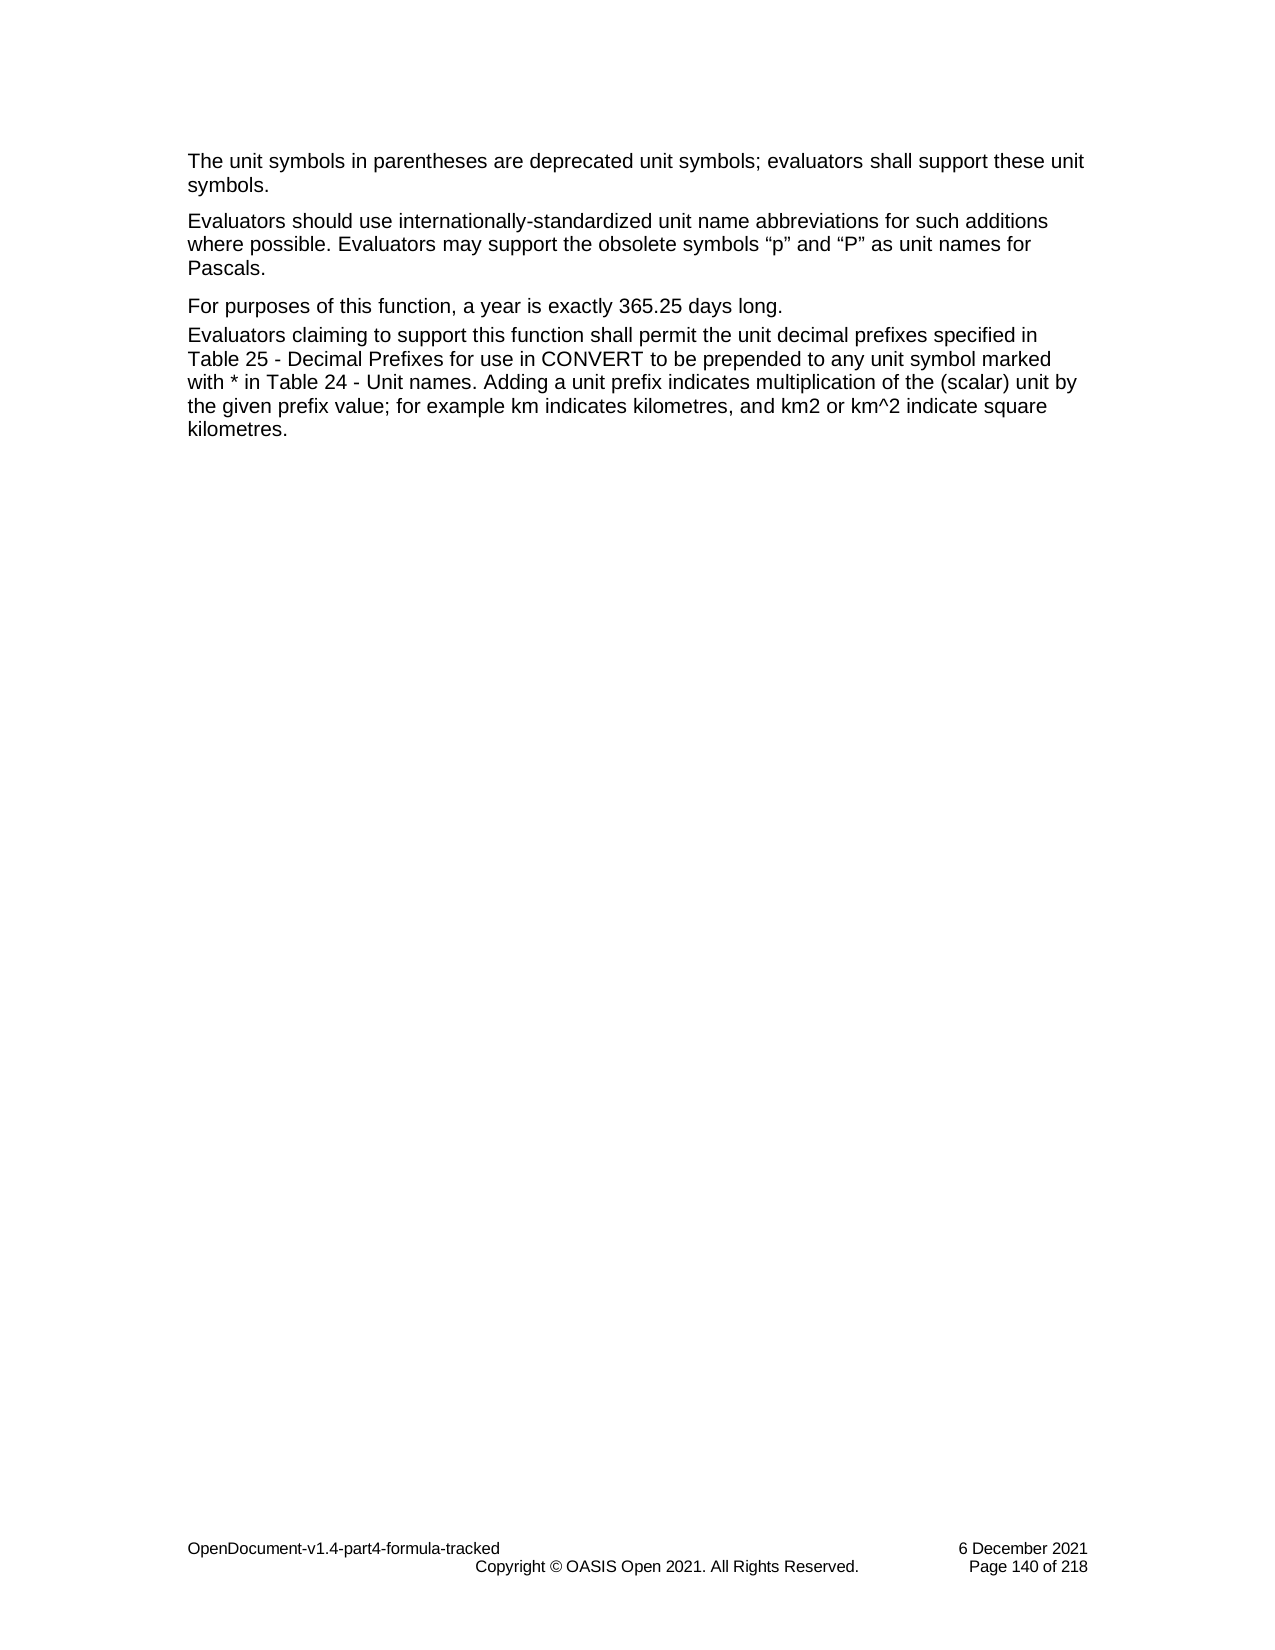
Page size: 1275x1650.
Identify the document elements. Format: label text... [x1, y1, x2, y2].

text For purposes of this function, a year is exactly 365.25 days long. [187, 294, 1088, 318]
text Evaluators claiming to support this function shall permit the unit decimal prefixes specified in Table 25 - Decimal Prefixes for use in CONVERT to be prepended to any unit symbol marked with * in Table 24 - Unit names. Adding a unit prefix indicates multiplication of the (scalar) unit by the given prefix value; for example km indicates kilometres, and km2 or km^2 indicate square kilometres. [187, 324, 1088, 441]
text The unit symbols in parentheses are deprecated unit symbols; evaluators shall support these unit symbols. [187, 150, 1088, 197]
text Evaluators should use internationally-standardized unit name abbreviations for such additions where possible. Evaluators may support the obsolete symbols “p” and “P” as unit names for Pascals. [187, 209, 1088, 280]
